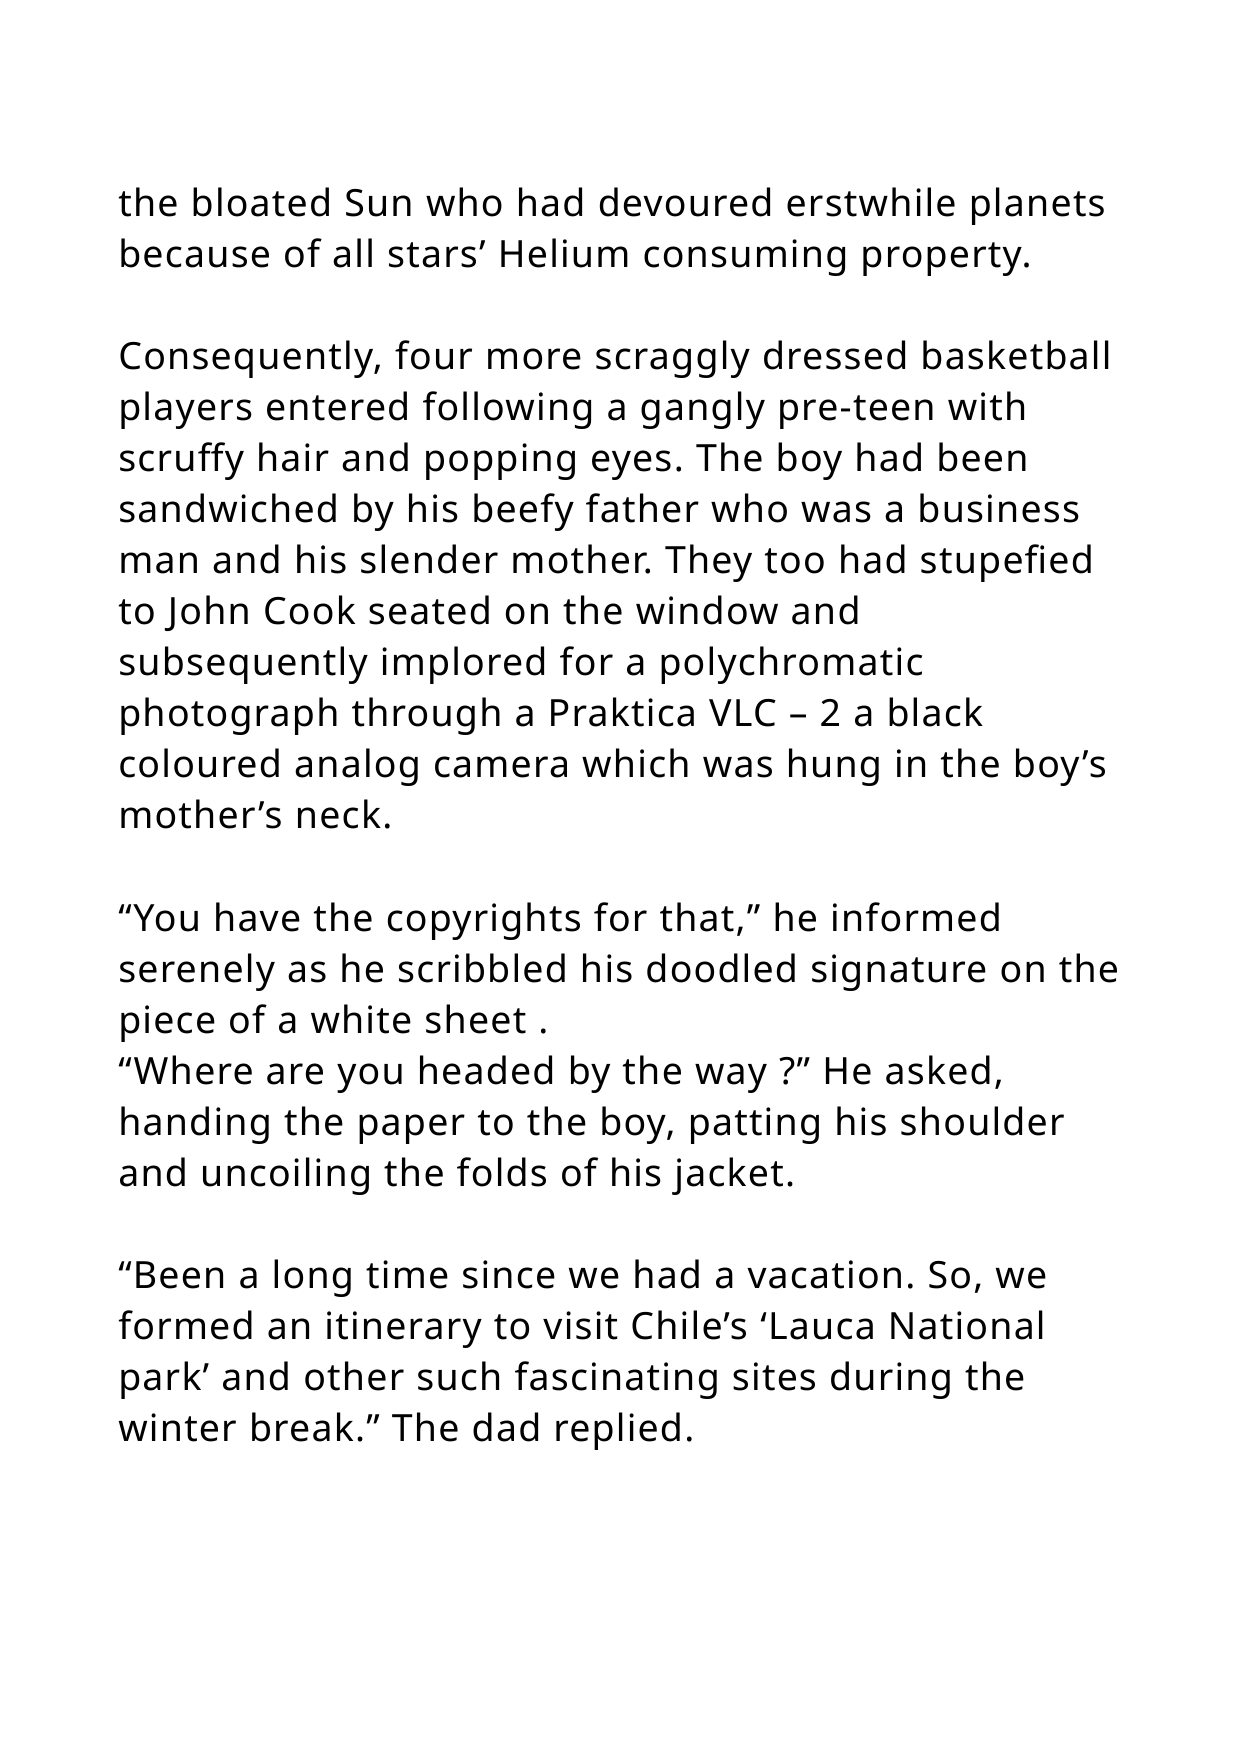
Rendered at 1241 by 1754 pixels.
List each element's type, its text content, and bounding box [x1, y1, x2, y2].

text “Been a long time since we had a vacation. So, we formed an itinerary to visit Chile’s ‘Lauca National park’ and other such fascinating sites during the winter break.” The dad replied. [118, 1248, 1122, 1452]
text “You have the copyrights for that,” he informed serenely as he scribbled his doodled signature on the piece of a white sheet . [118, 891, 1122, 1044]
text the bloated Sun who had devoured erstwhile planets because of all stars’ Helium consuming property. [118, 176, 1122, 278]
text Consequently, four more scraggly dressed basketball players entered following a gangly pre-teen with scruffy hair and popping eyes. The boy had been sandwiched by his beefy father who was a business man and his slender mother. They too had stupefied to John Cook seated on the window and subsequently implored for a polychromatic photograph through a Praktica VLC – 2 a black coloured analog camera which was hung in the boy’s mother’s neck. [118, 329, 1122, 840]
text “Where are you headed by the way ?” He asked, handing the paper to the boy, patting his shoulder and uncoiling the folds of his jacket. [118, 1044, 1122, 1197]
